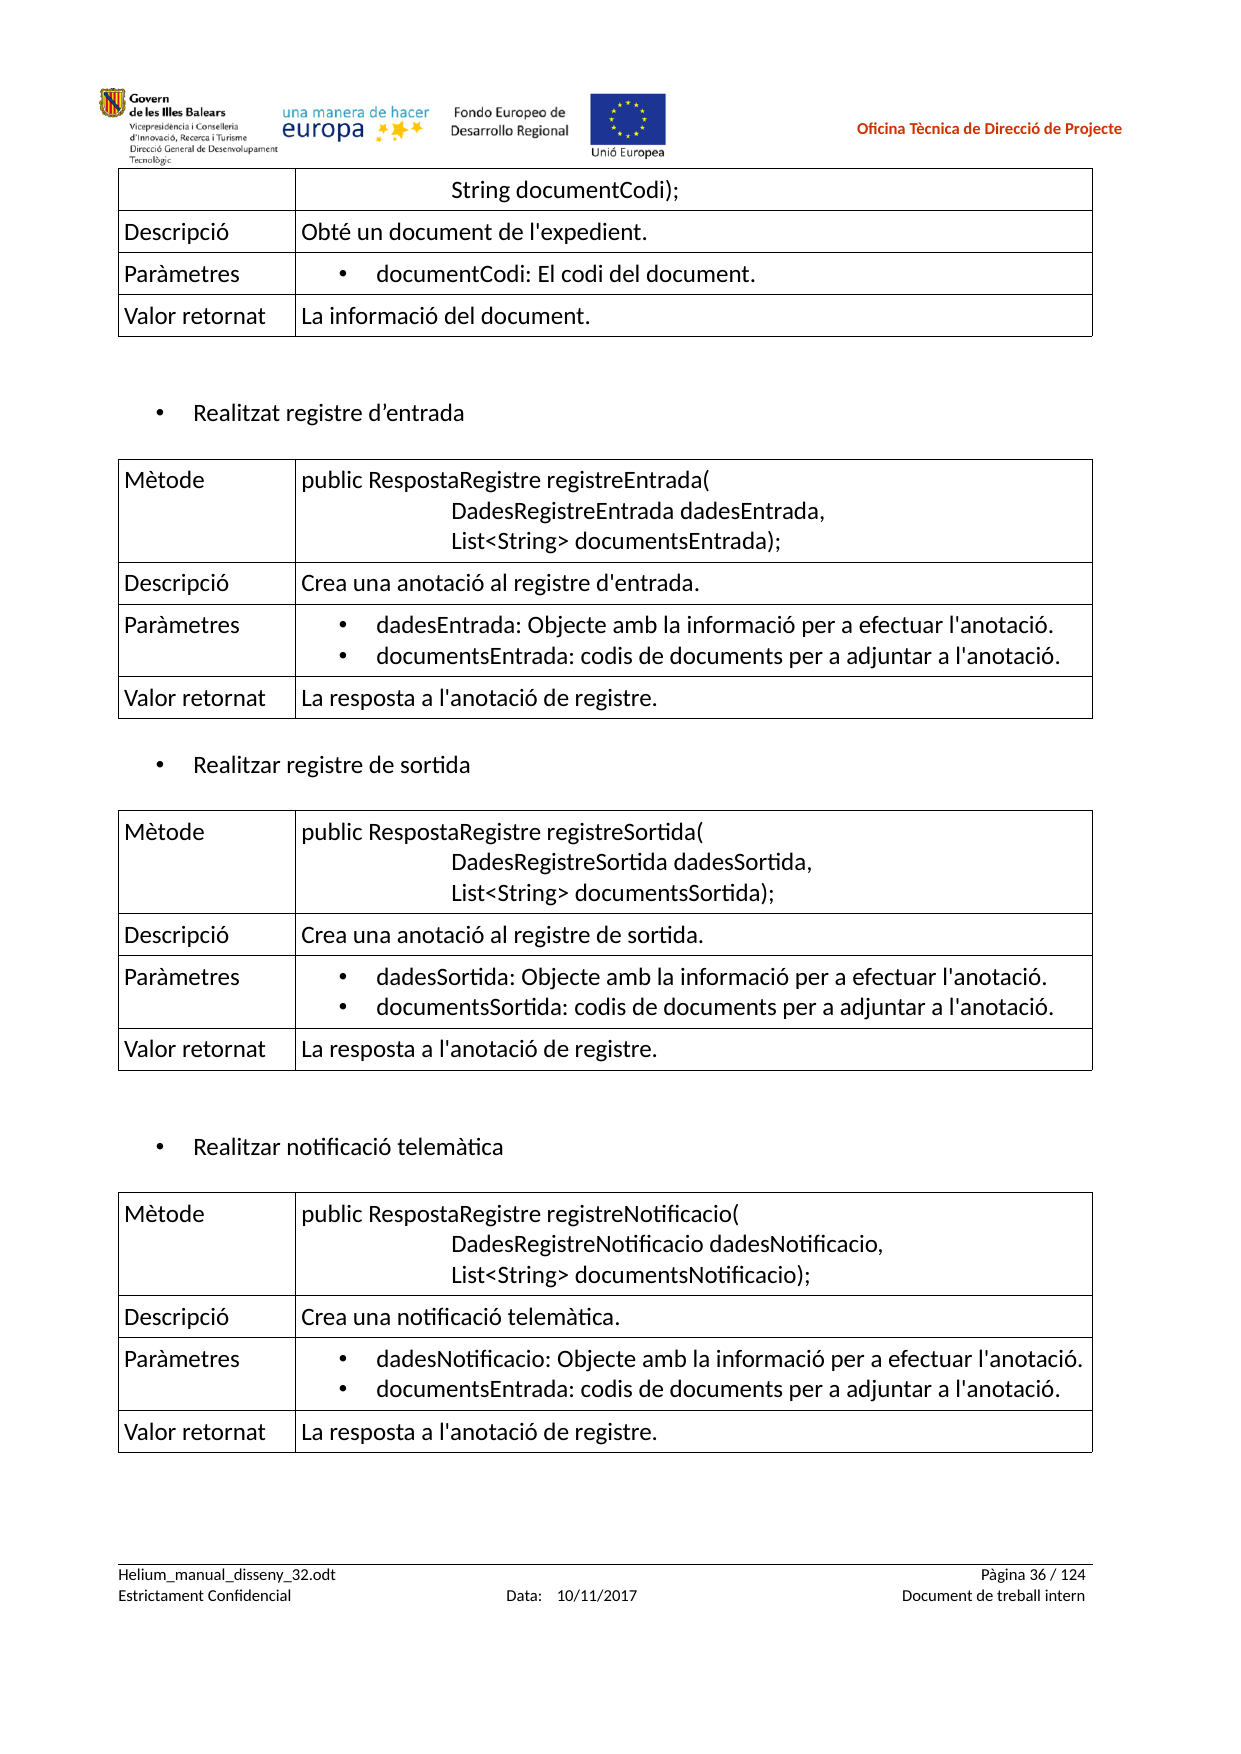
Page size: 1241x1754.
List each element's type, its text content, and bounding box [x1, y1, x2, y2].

table_cell Paràmetres [119, 605, 295, 676]
table_cell Crea una anotació al registre d'entrada. [296, 563, 1092, 604]
table_cell La informació del document. [296, 295, 1092, 336]
table_cell dadesNotificacio: Objecte amb la informació per a efectuar l'anotació. documentsEntrada: codis de documents per a adjuntar a l'anotació. [296, 1338, 1092, 1410]
table_cell Valor retornat [119, 295, 295, 336]
table_header String documentCodi); [296, 169, 1092, 210]
table_cell La resposta a l'anotació de registre. [296, 1411, 1092, 1452]
table_cell Valor retornat [119, 1411, 295, 1452]
table_header Mètode [119, 811, 295, 913]
table_cell Obté un document de l'expedient. [296, 211, 1092, 252]
table_header public RespostaRegistre registreNotificacio( DadesRegistreNotificacio dadesNotificacio, List<String> documentsNotificacio); [296, 1193, 1092, 1295]
table_cell Paràmetres [119, 956, 295, 1028]
table_cell Descripció [119, 1296, 295, 1337]
table_header public RespostaRegistre registreSortida( DadesRegistreSortida dadesSortida, List<String> documentsSortida); [296, 811, 1092, 913]
table_cell dadesEntrada: Objecte amb la informació per a efectuar l'anotació. documentsEntrada: codis de documents per a adjuntar a l'anotació. [296, 605, 1092, 676]
table_cell Descripció [119, 914, 295, 955]
picture [99, 87, 668, 166]
table_cell Descripció [119, 211, 295, 252]
table_cell dadesSortida: Objecte amb la informació per a efectuar l'anotació. documentsSortida: codis de documents per a adjuntar a l'anotació. [296, 956, 1092, 1028]
table_header public RespostaRegistre registreEntrada( DadesRegistreEntrada dadesEntrada, List<String> documentsEntrada); [296, 460, 1092, 562]
table_cell La resposta a l'anotació de registre. [296, 677, 1092, 718]
table_cell Crea una anotació al registre de sortida. [296, 914, 1092, 955]
list Realitzat registre d’entrada [156, 397, 1122, 428]
table_cell La resposta a l'anotació de registre. [296, 1029, 1092, 1070]
table_cell Paràmetres [119, 1338, 295, 1410]
table_cell documentCodi: El codi del document. [296, 253, 1092, 294]
table_cell Paràmetres [119, 253, 295, 294]
table_cell Valor retornat [119, 1029, 295, 1070]
list Realitzar registre de sortida [156, 749, 1122, 779]
table_cell Valor retornat [119, 677, 295, 718]
table_cell Crea una notificació telemàtica. [296, 1296, 1092, 1337]
table_header [119, 169, 295, 210]
list Realitzar notificació telemàtica [156, 1131, 1122, 1162]
table_header Mètode [119, 460, 295, 562]
table_header Mètode [119, 1193, 295, 1295]
table_cell Descripció [119, 563, 295, 604]
